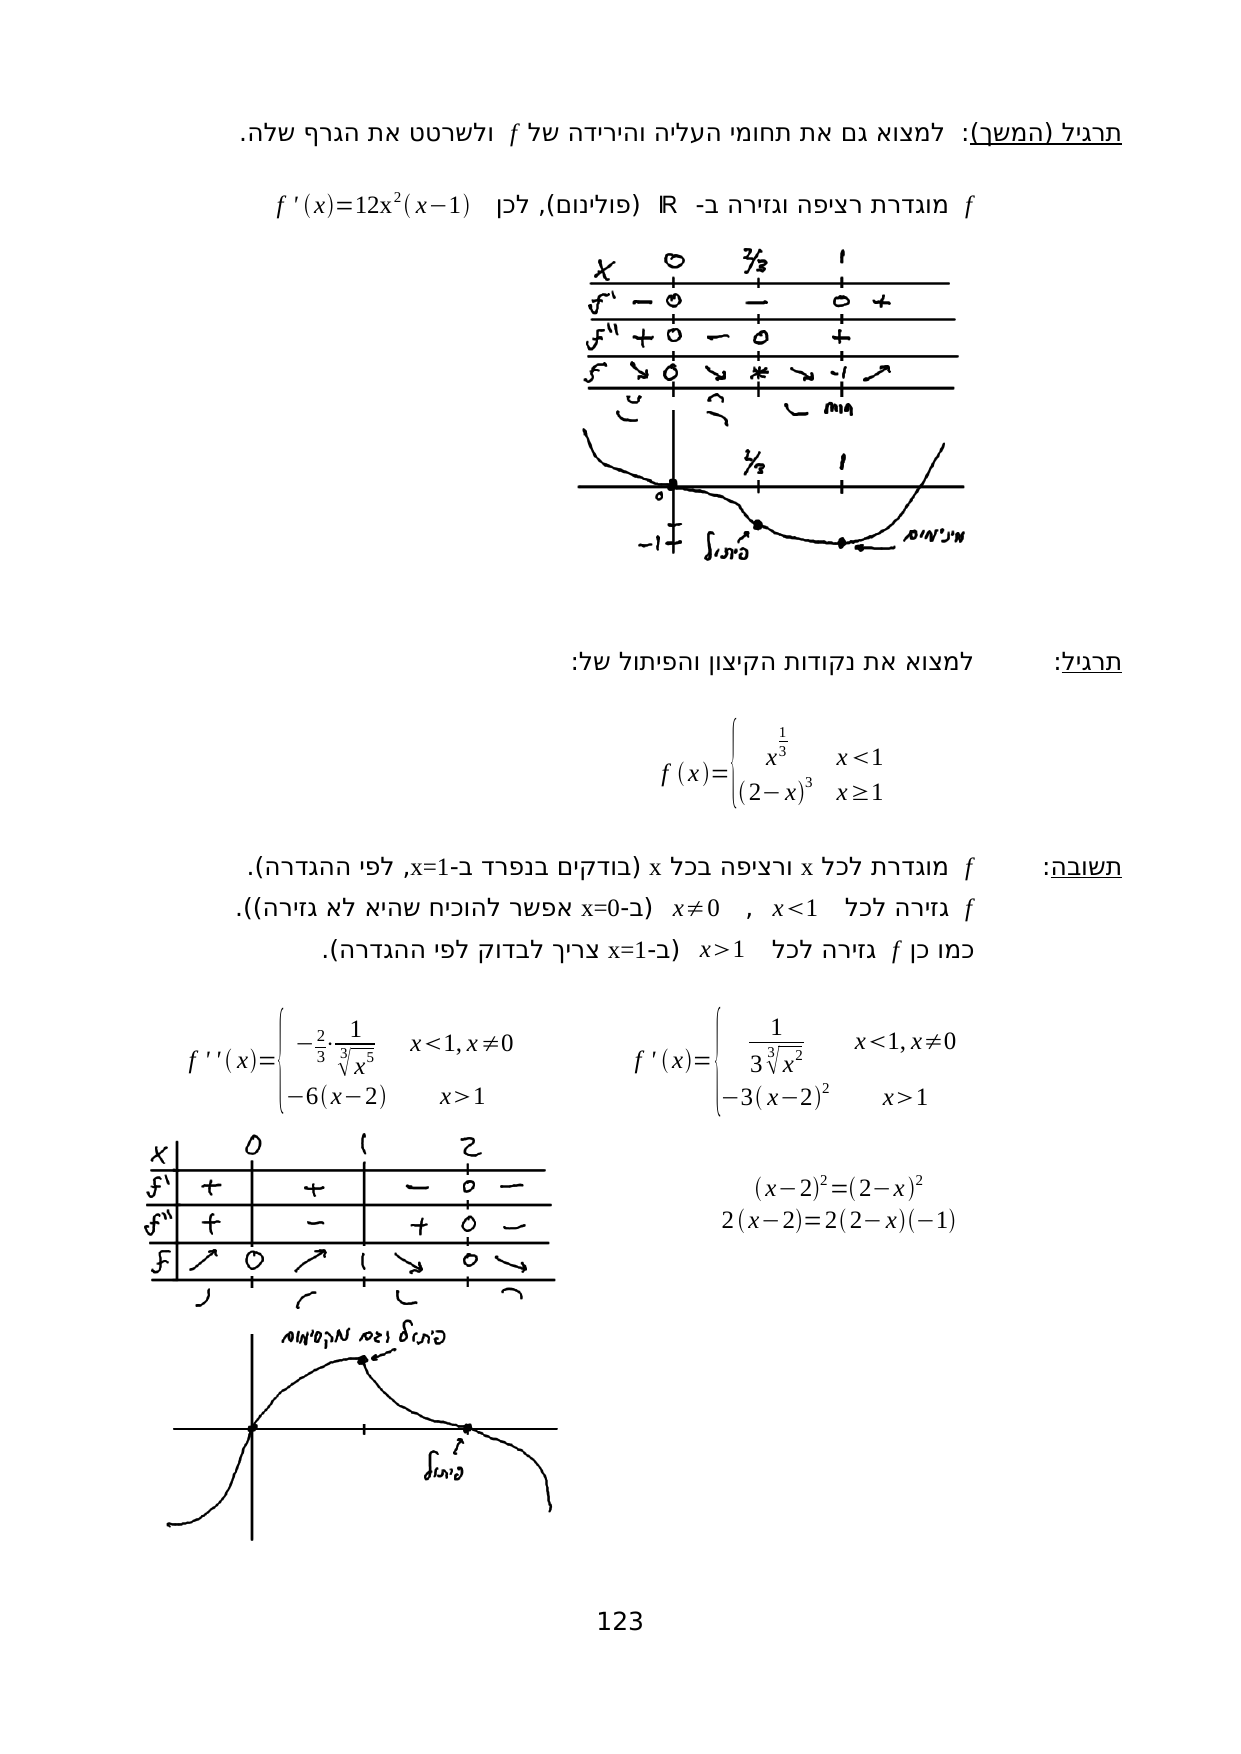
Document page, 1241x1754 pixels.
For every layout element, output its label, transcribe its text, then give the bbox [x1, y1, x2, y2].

text f מוגדרת רציפה וגזירה ב-(פולינום), לכן [118, 189, 1122, 221]
text תרגיל: למצוא את נקודות הקיצון והפיתול של: [118, 647, 1122, 705]
text כמו כן f גזירה לכל (ב-x=1 צריך לבדוק לפי ההגדרה). [118, 935, 974, 993]
text f גזירה לכל , (ב-x=0 אפשר להוכיח שהיא לא גזירה)). [118, 893, 974, 923]
text תשובה: f מוגדרת לכל x ורציפה בכל x (בודקים בנפרד ב-x=1, לפי ההגדרה). [118, 852, 1122, 881]
picture [135, 1129, 609, 1547]
picture [577, 238, 980, 565]
text תרגיל (המשך): למצוא גם את תחומי העליה והירידה של f ולשרטט את הגרף שלה. [118, 118, 1122, 176]
